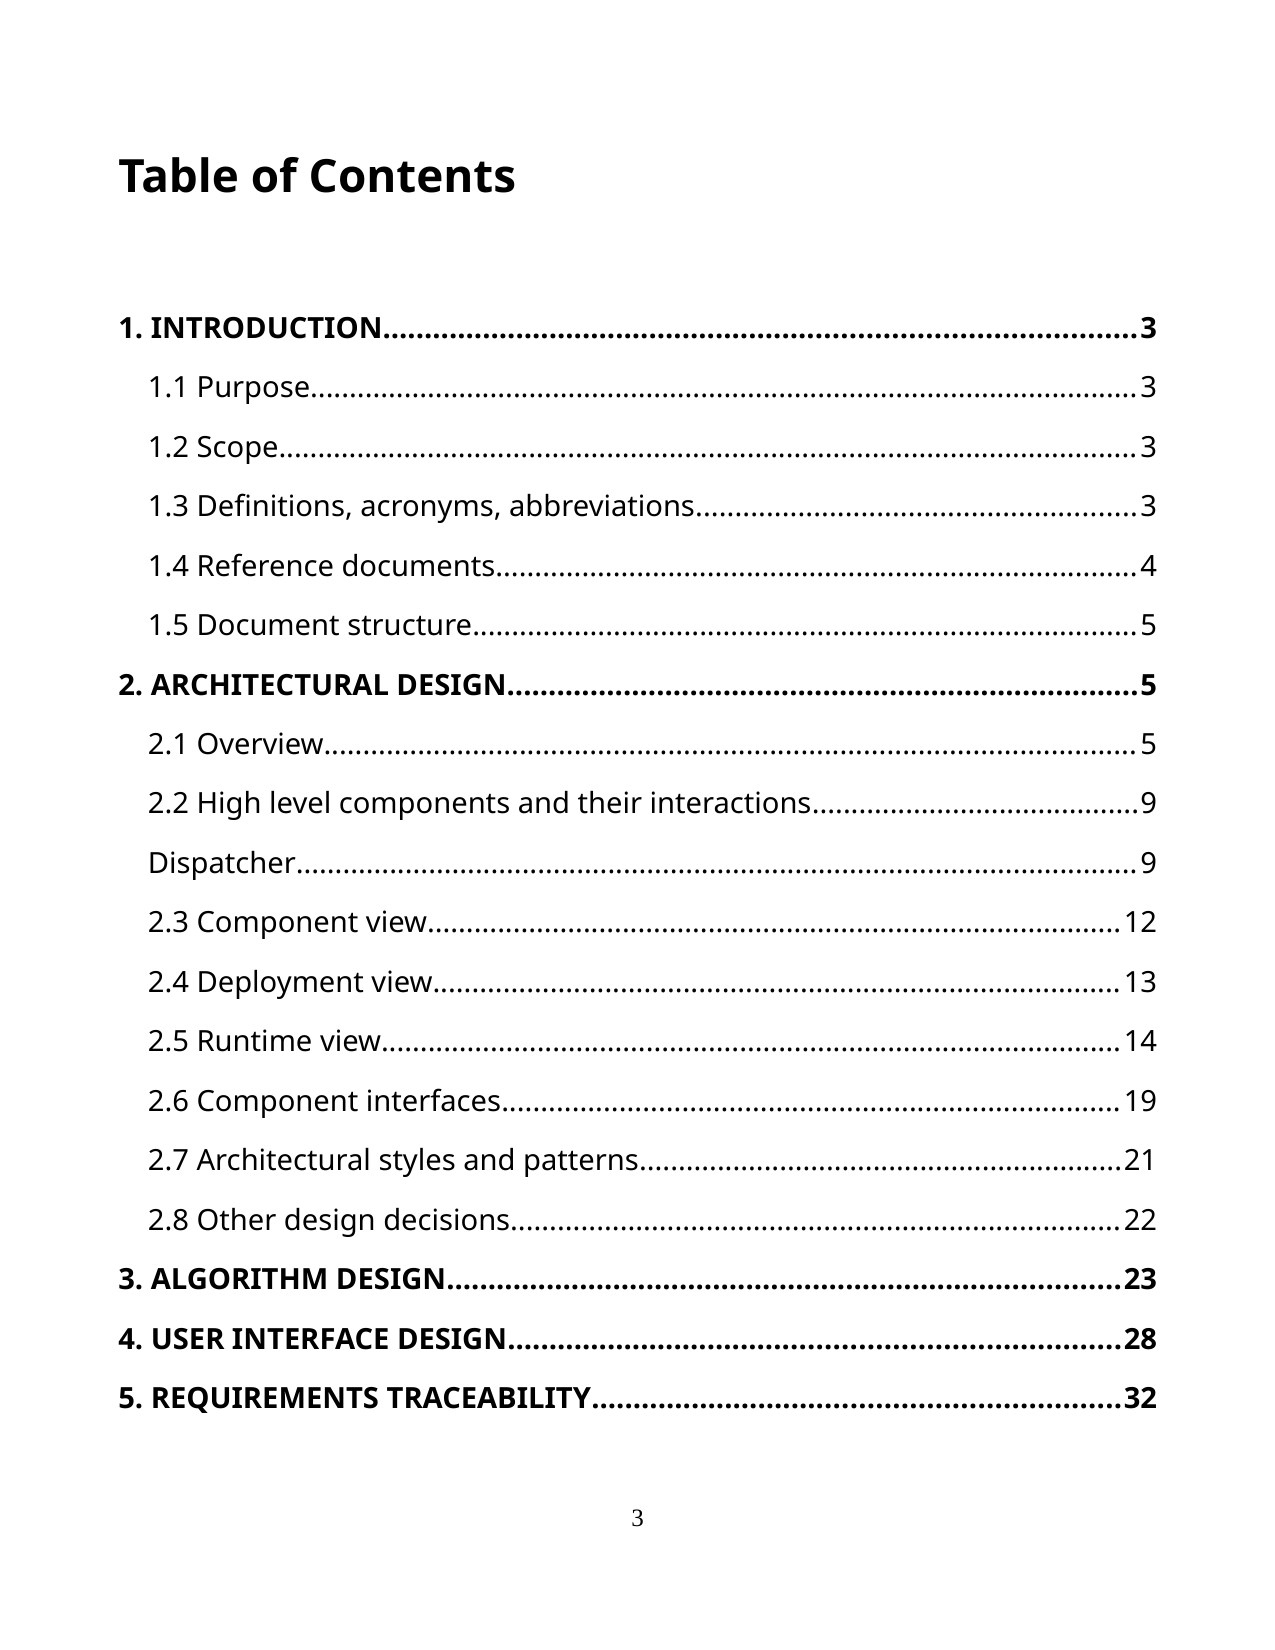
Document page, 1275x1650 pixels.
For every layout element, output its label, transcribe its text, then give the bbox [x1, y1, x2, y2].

text 1.4 Reference documents 4 [148, 545, 1157, 584]
text 2.2 High level components and their interactions 9 [148, 783, 1157, 822]
text 3. ALGORITHM DESIGN 23 [118, 1258, 1157, 1298]
text 1. INTRODUCTION 3 [118, 307, 1157, 347]
text 2.3 Component view 12 [148, 902, 1157, 941]
text 2. ARCHITECTURAL DESIGN 5 [118, 664, 1157, 703]
text 5. REQUIREMENTS TRACEABILITY 32 [118, 1377, 1157, 1417]
text 2.1 Overview 5 [148, 723, 1157, 763]
text 2.7 Architectural styles and patterns 21 [148, 1139, 1157, 1179]
text 1.3 Definitions, acronyms, abbreviations 3 [148, 485, 1157, 525]
text 2.8 Other design decisions 22 [148, 1199, 1157, 1239]
text 1.5 Document structure 5 [148, 604, 1157, 644]
text 2.4 Deployment view 13 [148, 961, 1157, 1001]
text Dispatcher 9 [148, 842, 1157, 882]
text 1.2 Scope 3 [148, 426, 1157, 466]
title Table of Contents [118, 143, 1157, 206]
text 2.6 Component interfaces 19 [148, 1080, 1157, 1120]
text 4. USER INTERFACE DESIGN 28 [118, 1318, 1157, 1358]
text 2.5 Runtime view 14 [148, 1021, 1157, 1060]
text 1.1 Purpose 3 [148, 366, 1157, 406]
